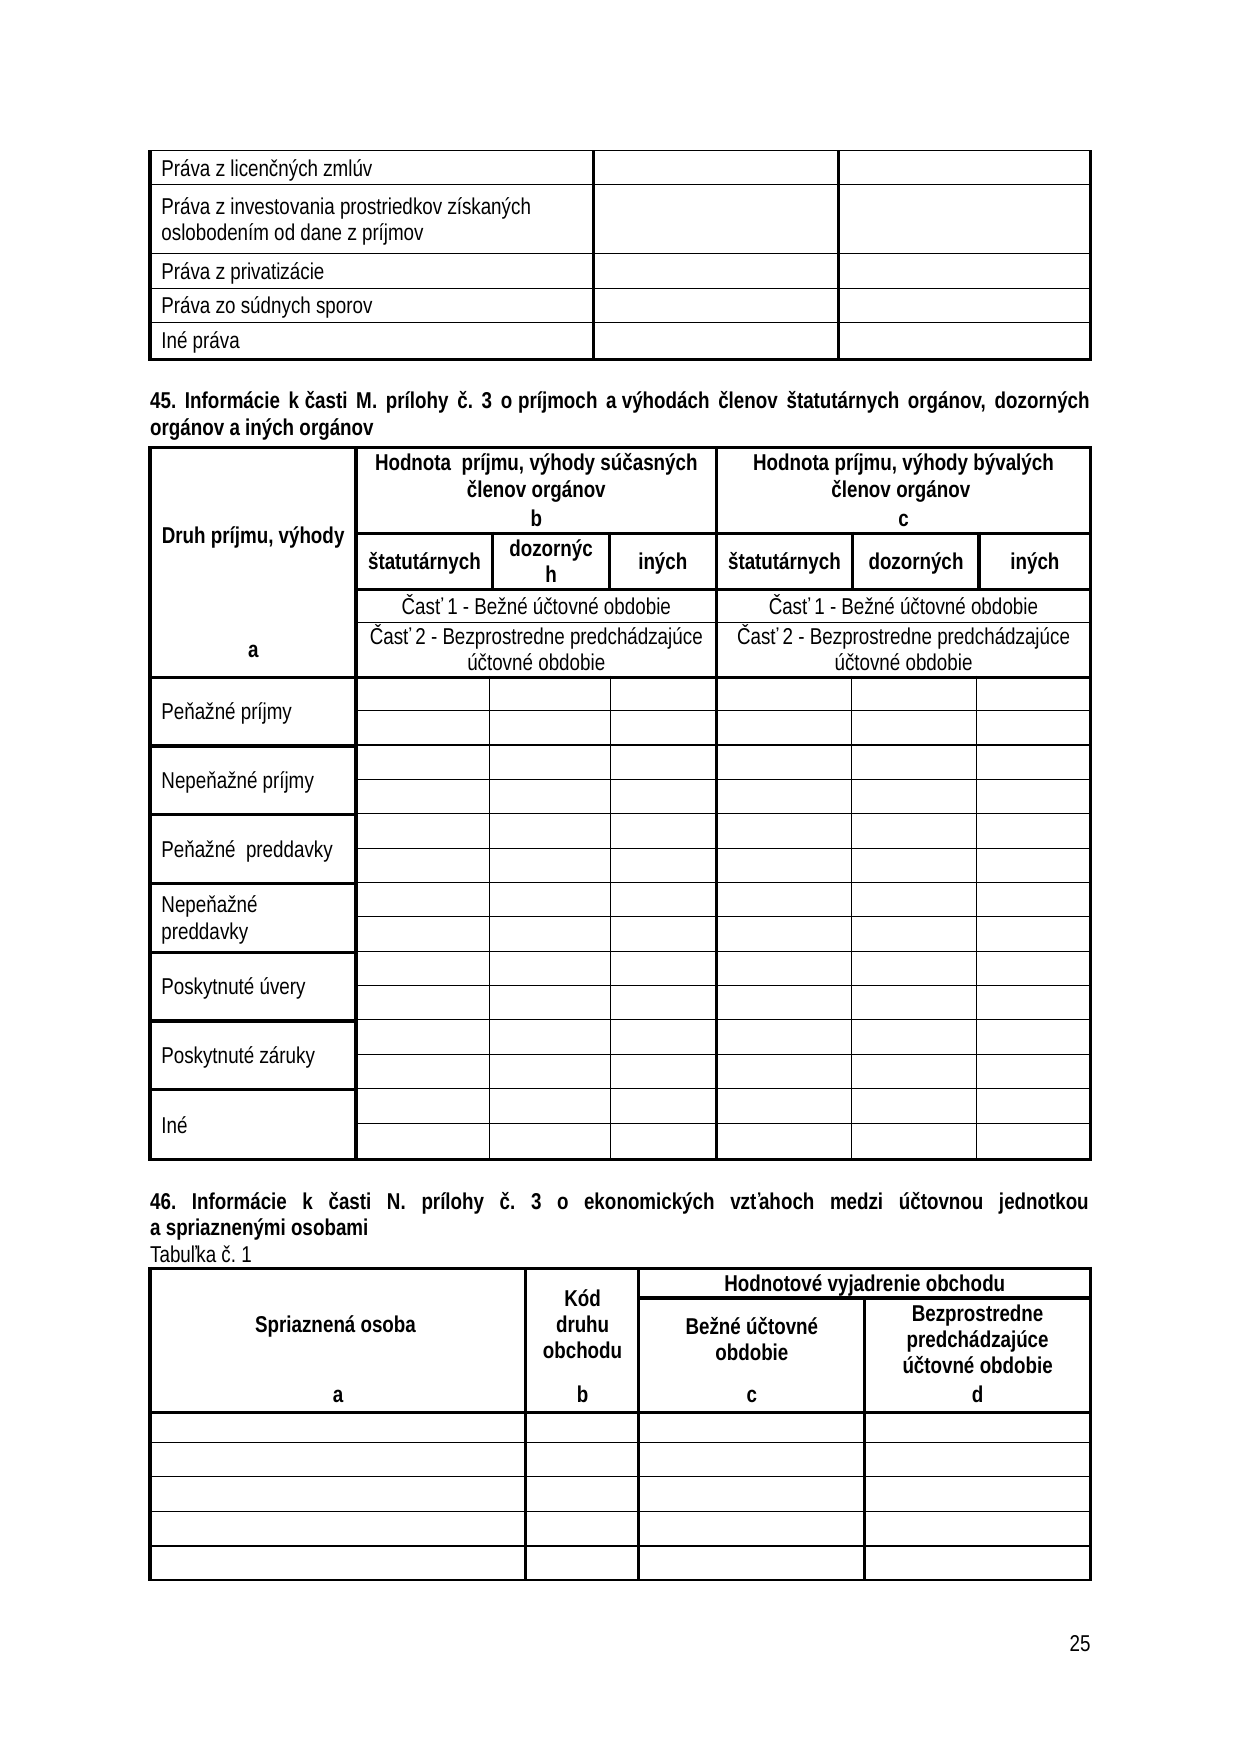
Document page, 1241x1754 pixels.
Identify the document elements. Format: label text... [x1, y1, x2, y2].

table_header Druh príjmu, výhody [152, 449, 354, 622]
table_cell [852, 1020, 976, 1054]
table_cell štatutárnych [358, 535, 491, 587]
table_cell [718, 1055, 851, 1088]
table_cell [977, 679, 1089, 710]
table_cell [977, 746, 1089, 779]
table_cell Práva z investovania prostriedkov získaných oslobodením od dane z príjmov [152, 185, 592, 253]
title Tabuľka č. 1 [150, 1241, 1090, 1267]
table_cell Poskytnuté úvery [152, 954, 354, 1019]
table_cell [358, 986, 489, 1019]
table_cell Nepeňažné príjmy [152, 748, 354, 813]
table_cell [152, 1547, 524, 1579]
table_cell [490, 883, 610, 916]
table_cell [611, 1020, 715, 1054]
table_cell [718, 679, 851, 710]
table_cell [611, 814, 715, 847]
table_cell [977, 1020, 1089, 1054]
table_cell štatutárnych [718, 535, 851, 587]
table_cell [718, 1124, 851, 1158]
table_cell [490, 679, 610, 710]
table_cell [866, 1443, 1089, 1476]
title 46. Informácie k časti N. prílohy č. 3 o ekonomických vzťahoch medzi účtovnou jednotkou a spriaznenými osobami [150, 1188, 1090, 1241]
table_cell [611, 711, 715, 744]
table_cell Bežné účtovné obdobie [640, 1300, 863, 1378]
table_cell [852, 917, 976, 951]
table_cell [490, 1055, 610, 1088]
table_cell [977, 711, 1089, 744]
table_cell [852, 746, 976, 779]
table_cell [640, 1414, 863, 1442]
table_cell iných [611, 535, 715, 587]
table_cell [718, 1089, 851, 1122]
table_header Hodnota príjmu, výhody bývalých členov orgánov [718, 449, 1089, 502]
table_cell [718, 746, 851, 779]
table_cell [490, 917, 610, 951]
table_cell [718, 917, 851, 951]
table_cell c [718, 502, 1089, 532]
table_cell [358, 746, 489, 779]
table_cell [490, 746, 610, 779]
table_cell [152, 1512, 524, 1545]
table_cell [718, 1020, 851, 1054]
table_cell [852, 1089, 976, 1122]
table_cell [866, 1512, 1089, 1545]
table_cell [840, 151, 1089, 184]
table_cell [595, 151, 837, 184]
table_cell [852, 952, 976, 985]
table_cell [852, 679, 976, 710]
table_cell [977, 849, 1089, 882]
table_cell [852, 883, 976, 916]
table_cell [866, 1547, 1089, 1579]
table_cell [611, 986, 715, 1019]
table_cell [611, 917, 715, 951]
table_cell a [152, 1379, 524, 1411]
table_cell Práva z privatizácie [152, 254, 592, 287]
table_cell [490, 780, 610, 813]
table_cell [358, 917, 489, 951]
table_cell [640, 1512, 863, 1545]
table_cell Iné práva [152, 323, 592, 358]
table_cell Práva z licenčných zmlúv [152, 151, 592, 184]
table_cell [866, 1477, 1089, 1511]
table_cell Časť 2 - Bezprostredne predchádzajúce účtovné obdobie [718, 623, 1089, 676]
table_cell [358, 780, 489, 813]
table_cell [640, 1443, 863, 1476]
table_cell [611, 1055, 715, 1088]
table_cell [358, 1124, 489, 1158]
table_cell a [152, 622, 354, 676]
table_cell [718, 849, 851, 882]
table_cell [852, 849, 976, 882]
table_cell [840, 289, 1089, 322]
table_cell [490, 1124, 610, 1158]
table_cell [358, 952, 489, 985]
table_cell [718, 780, 851, 813]
table_cell [866, 1414, 1089, 1442]
table_cell [152, 1443, 524, 1476]
table_cell [611, 1124, 715, 1158]
title 45. Informácie k časti M. prílohy č. 3 o príjmoch a výhodách členov štatutárnych orgánov, dozorných orgánov a iných orgánov [150, 387, 1090, 440]
table_cell [358, 679, 489, 710]
table_cell [718, 814, 851, 847]
table_cell [611, 746, 715, 779]
table_cell [977, 1124, 1089, 1158]
table_cell [611, 849, 715, 882]
table_cell Peňažné preddavky [152, 816, 354, 882]
table_cell [852, 1055, 976, 1088]
table_cell [977, 1055, 1089, 1088]
table_cell [977, 986, 1089, 1019]
table_header Hodnota príjmu, výhody súčasných členov orgánov [358, 449, 715, 502]
table_cell [595, 289, 837, 322]
table_cell [358, 814, 489, 847]
table_cell [611, 780, 715, 813]
table_cell d [866, 1379, 1089, 1411]
table_cell [718, 986, 851, 1019]
table_cell [977, 814, 1089, 847]
table_header Hodnotové vyjadrenie obchodu [640, 1270, 1089, 1296]
table_cell [640, 1477, 863, 1511]
table_cell [595, 185, 837, 253]
table_cell [595, 323, 837, 358]
table_cell Peňažné príjmy [152, 679, 354, 744]
table_cell [718, 711, 851, 744]
table_cell [852, 780, 976, 813]
table_cell [358, 1055, 489, 1088]
table_cell [840, 185, 1089, 253]
table_cell [490, 849, 610, 882]
table_cell [490, 952, 610, 985]
table_cell Časť 2 - Bezprostredne predchádzajúce účtovné obdobie [358, 623, 715, 676]
table_cell Bezprostredne predchádzajúce účtovné obdobie [866, 1300, 1089, 1378]
table_cell [718, 883, 851, 916]
table_cell iných [981, 535, 1089, 587]
table_cell [152, 1477, 524, 1511]
table_cell [358, 849, 489, 882]
table_cell [852, 986, 976, 1019]
table_cell [977, 883, 1089, 916]
table_cell [358, 711, 489, 744]
table_cell [852, 814, 976, 847]
table_cell [840, 254, 1089, 287]
table_cell Časť 1 - Bežné účtovné obdobie [718, 591, 1089, 622]
table_cell Práva zo súdnych sporov [152, 289, 592, 322]
table_cell b [358, 502, 715, 532]
table_cell [527, 1443, 637, 1476]
table_cell [358, 883, 489, 916]
table_cell [611, 679, 715, 710]
table_cell [490, 986, 610, 1019]
table_cell b [527, 1379, 637, 1411]
table_cell Iné [152, 1091, 354, 1158]
table_cell dozorných [854, 535, 977, 587]
table_cell [490, 711, 610, 744]
table_cell [527, 1477, 637, 1511]
table_cell [611, 952, 715, 985]
table_cell [152, 1414, 524, 1442]
table_header Spriaznená osoba [152, 1270, 524, 1378]
table_cell [977, 780, 1089, 813]
table_cell [490, 1089, 610, 1122]
table_cell Poskytnuté záruky [152, 1023, 354, 1088]
table_cell [527, 1512, 637, 1545]
table_cell Nepeňažné preddavky [152, 885, 354, 951]
table_cell [611, 1089, 715, 1122]
table_cell [527, 1414, 637, 1442]
table_header Kód druhu obchodu [527, 1270, 637, 1378]
table_cell [852, 711, 976, 744]
table_cell [358, 1020, 489, 1054]
table_cell [595, 254, 837, 287]
table_cell [977, 1089, 1089, 1122]
table_cell [490, 814, 610, 847]
table_cell [977, 952, 1089, 985]
table_cell [611, 883, 715, 916]
table_cell [640, 1547, 863, 1579]
table_cell Časť 1 - Bežné účtovné obdobie [358, 591, 715, 622]
table_cell [852, 1124, 976, 1158]
table_cell [718, 952, 851, 985]
table_cell [490, 1020, 610, 1054]
table_cell [527, 1547, 637, 1579]
table_cell [840, 323, 1089, 358]
table_cell [358, 1089, 489, 1122]
table_cell [977, 917, 1089, 951]
table_cell c [640, 1379, 863, 1411]
table_cell dozorných [494, 535, 608, 587]
